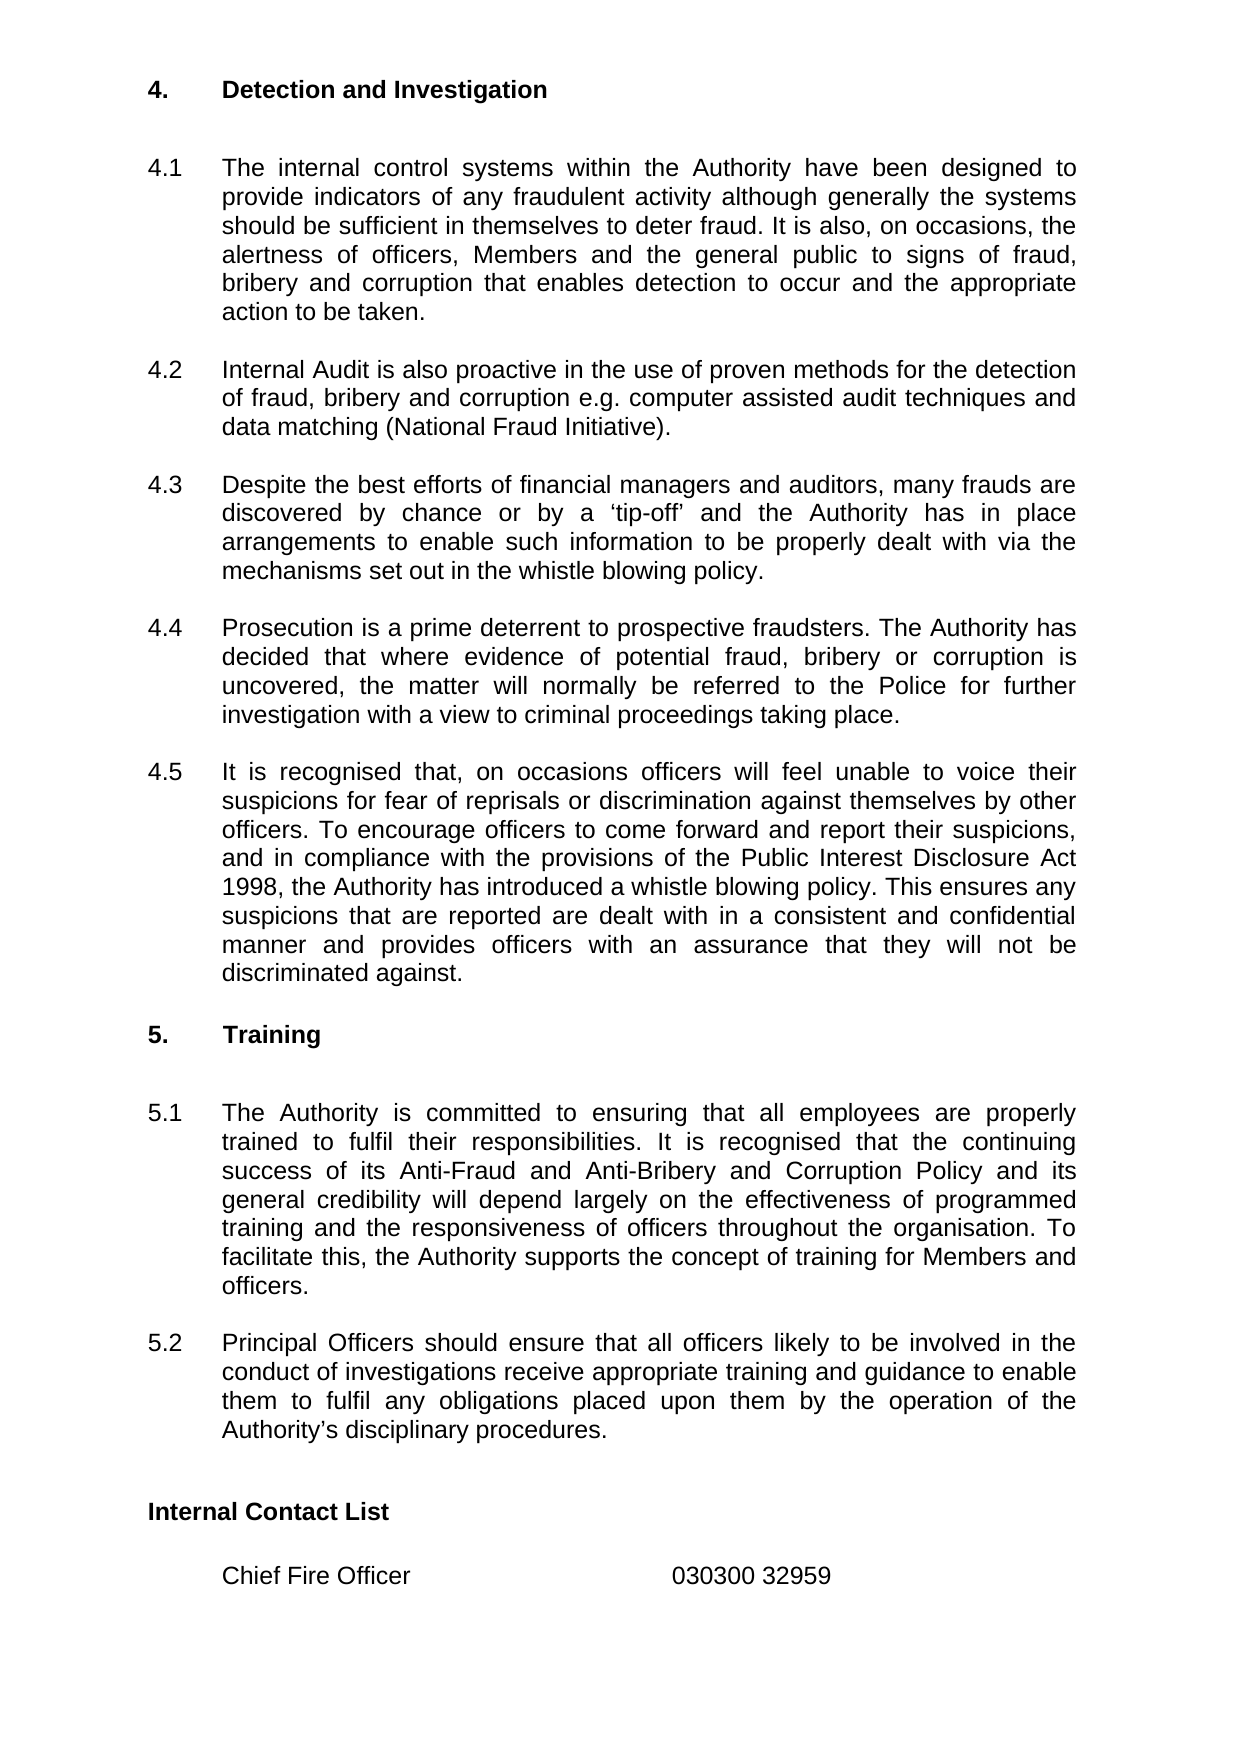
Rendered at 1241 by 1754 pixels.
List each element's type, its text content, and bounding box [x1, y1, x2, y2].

text 4.2 Internal Audit is also proactive in the use of proven methods for the detection of fraud, bribery and corruption e.g. computer assisted audit techniques and data matching (National Fraud Initiative). [148, 354, 1078, 441]
subtitle Internal Contact List [148, 1497, 1078, 1526]
text 4.3 Despite the best efforts of financial managers and auditors, many frauds are discovered by chance or by a ‘tip-off’ and the Authority has in place arrangements to enable such information to be properly dealt with via the mechanisms set out in the whistle blowing policy. [148, 469, 1078, 584]
text Chief Fire Officer 030300 32959 [222, 1561, 1078, 1589]
text 5.1 The Authority is committed to ensuring that all employees are properly trained to fulfil their responsibilities. It is recognised that the continuing success of its Anti-Fraud and Anti-Bribery and Corruption Policy and its general credibility will depend largely on the effectiveness of programmed training and the responsiveness of officers throughout the organisation. To facilitate this, the Authority supports the concept of training for Members and officers. [148, 1098, 1078, 1299]
subtitle 4. Detection and Investigation [148, 75, 1078, 104]
text 5.2 Principal Officers should ensure that all officers likely to be involved in the conduct of investigations receive appropriate training and guidance to enable them to fulfil any obligations placed upon them by the operation of the Authority’s disciplinary procedures. [148, 1328, 1078, 1443]
text 4.1 The internal control systems within the Authority have been designed to provide indicators of any fraudulent activity although generally the systems should be sufficient in themselves to deter fraud. It is also, on occasions, the alertness of officers, Members and the general public to signs of fraud, bribery and corruption that enables detection to occur and the appropriate action to be taken. [148, 153, 1078, 326]
text 4.4 Prosecution is a prime deterrent to prospective fraudsters. The Authority has decided that where evidence of potential fraud, bribery or corruption is uncovered, the matter will normally be referred to the Police for further investigation with a view to criminal proceedings taking place. [148, 613, 1078, 728]
text 4.5 It is recognised that, on occasions officers will feel unable to voice their suspicions for fear of reprisals or discrimination against themselves by other officers. To encourage officers to come forward and report their suspicions, and in compliance with the provisions of the Public Interest Disclosure Act 1998, the Authority has introduced a whistle blowing policy. This ensures any suspicions that are reported are dealt with in a consistent and confidential manner and provides officers with an assurance that they will not be discriminated against. [148, 757, 1078, 987]
subtitle 5. Training [148, 1020, 1078, 1049]
